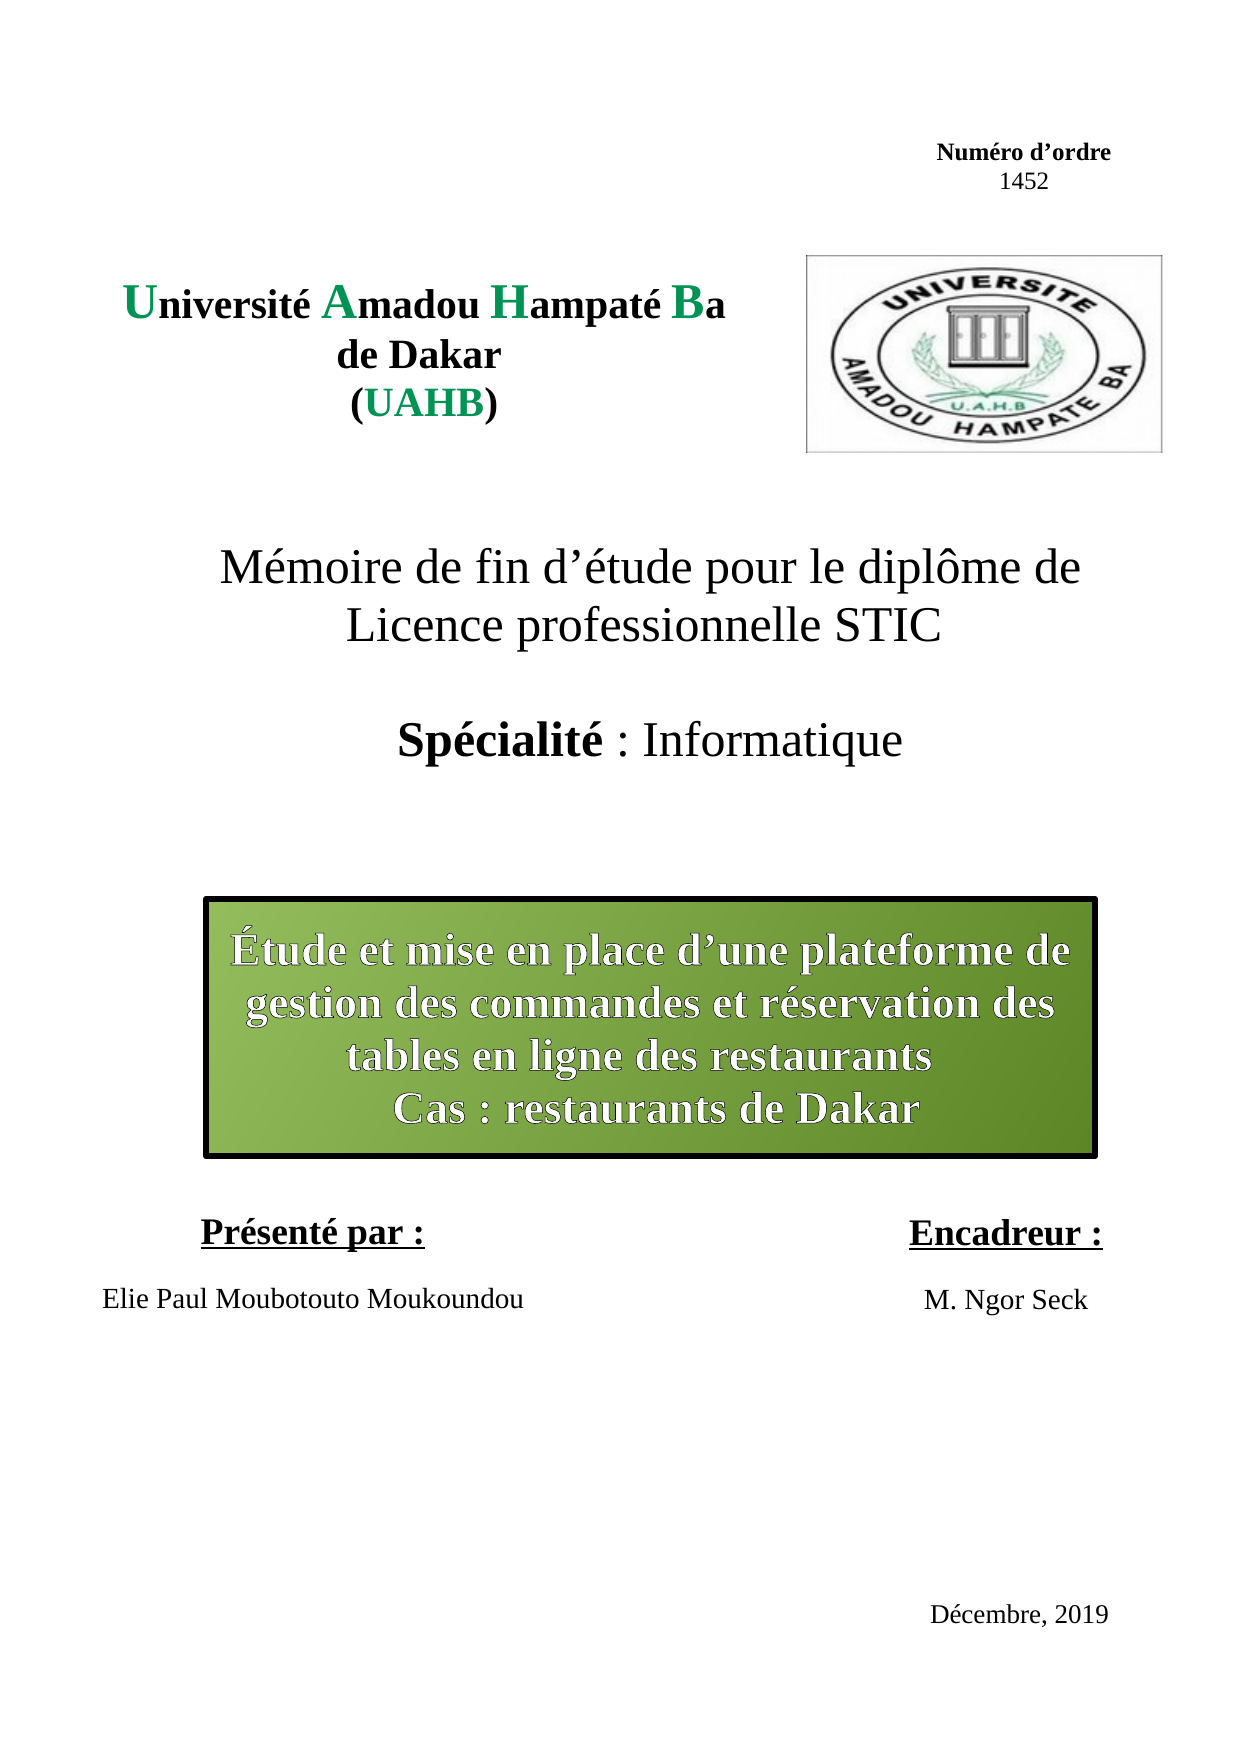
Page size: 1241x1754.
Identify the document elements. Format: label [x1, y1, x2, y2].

picture [806, 255, 1163, 453]
